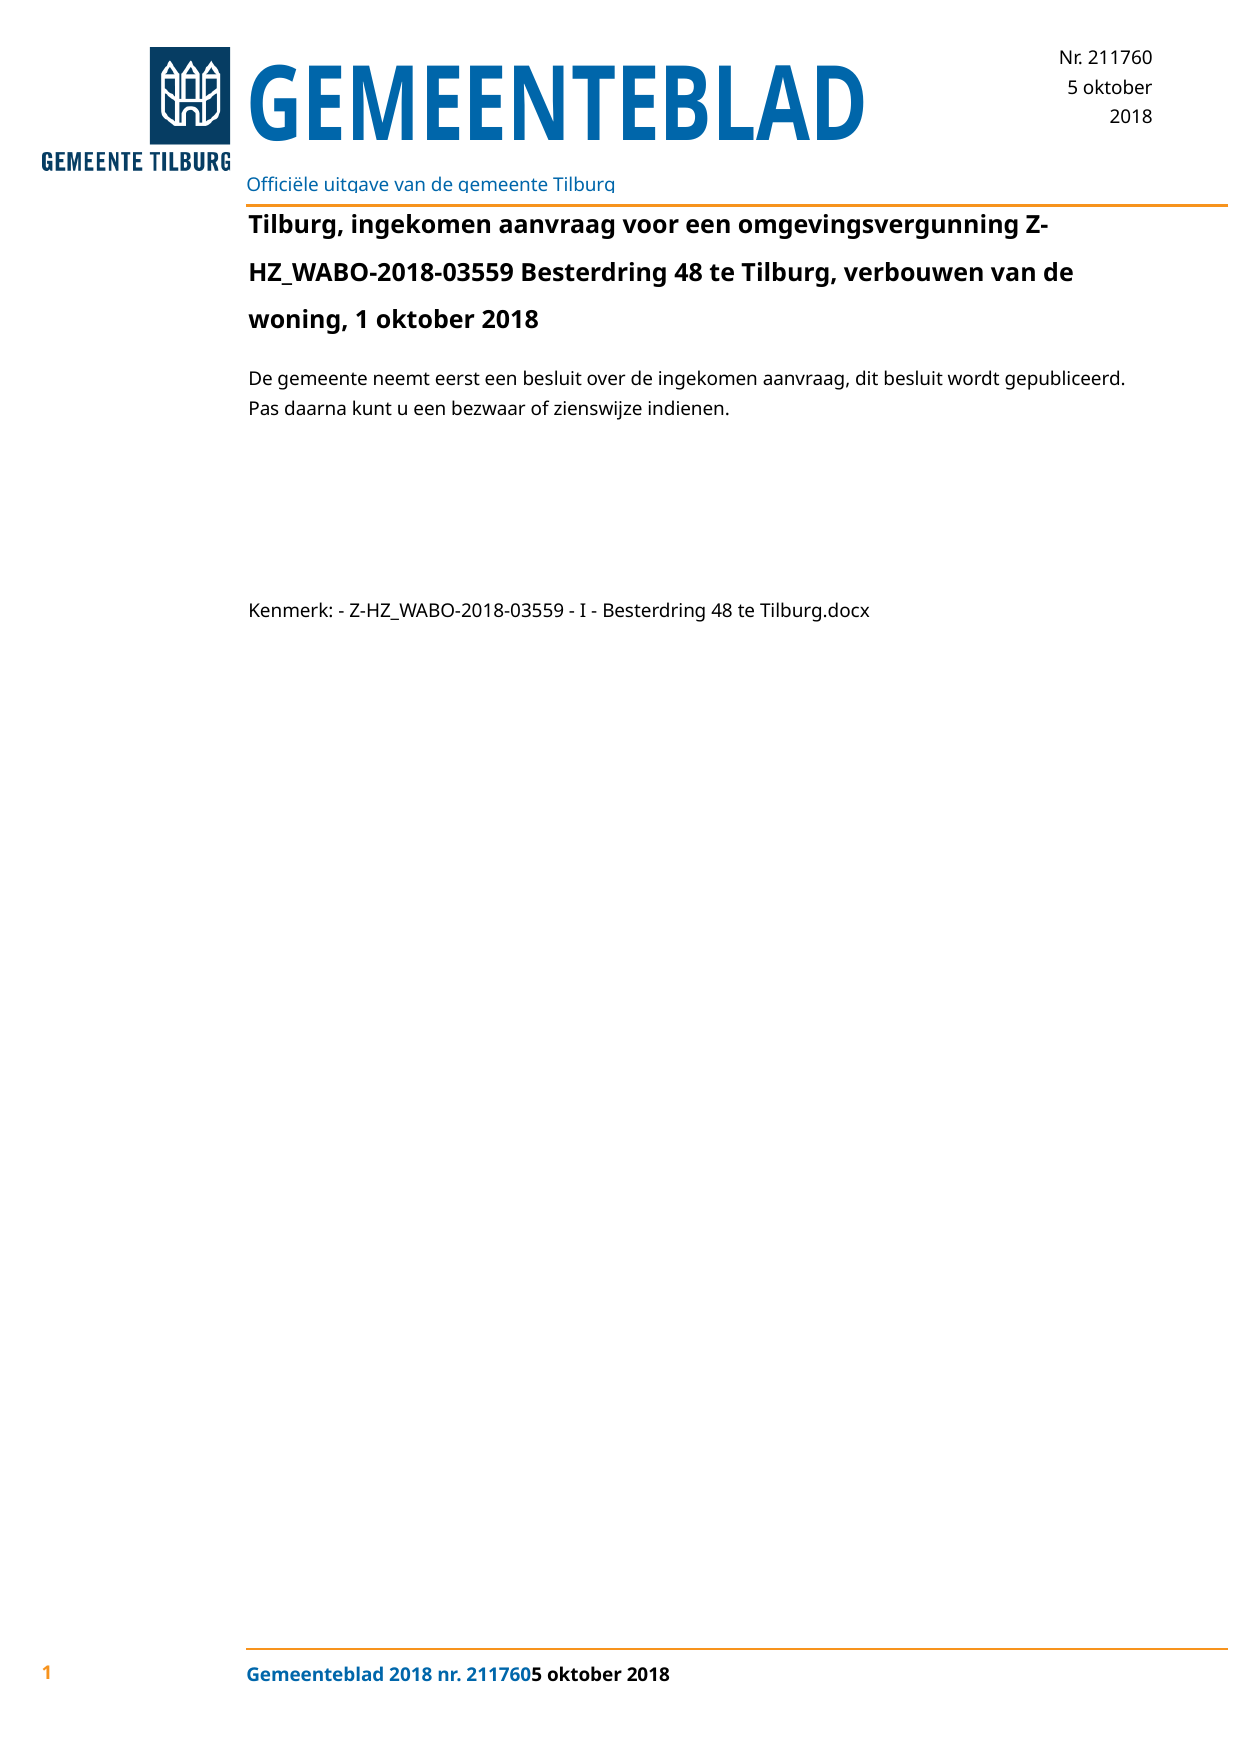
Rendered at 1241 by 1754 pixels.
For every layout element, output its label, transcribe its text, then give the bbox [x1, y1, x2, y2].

text Tilburg, ingekomen aanvraag voor een omgevingsvergunning Z-HZ_WABO-2018-03559 Besterdring 48 te Tilburg, verbouwen van de woning, 1 oktober 2018 [248, 207, 1152, 336]
text De gemeente neemt eerst een besluit over de ingekomen aanvraag, dit besluit wordt gepubliceerd. Pas daarna kunt u een bezwaar of zienswijze indienen. [248, 366, 1152, 421]
text Kenmerk: - Z-HZ_WABO-2018-03559 - I - Besterdring 48 te Tilburg.docx [248, 597, 1152, 622]
picture [41, 47, 231, 172]
